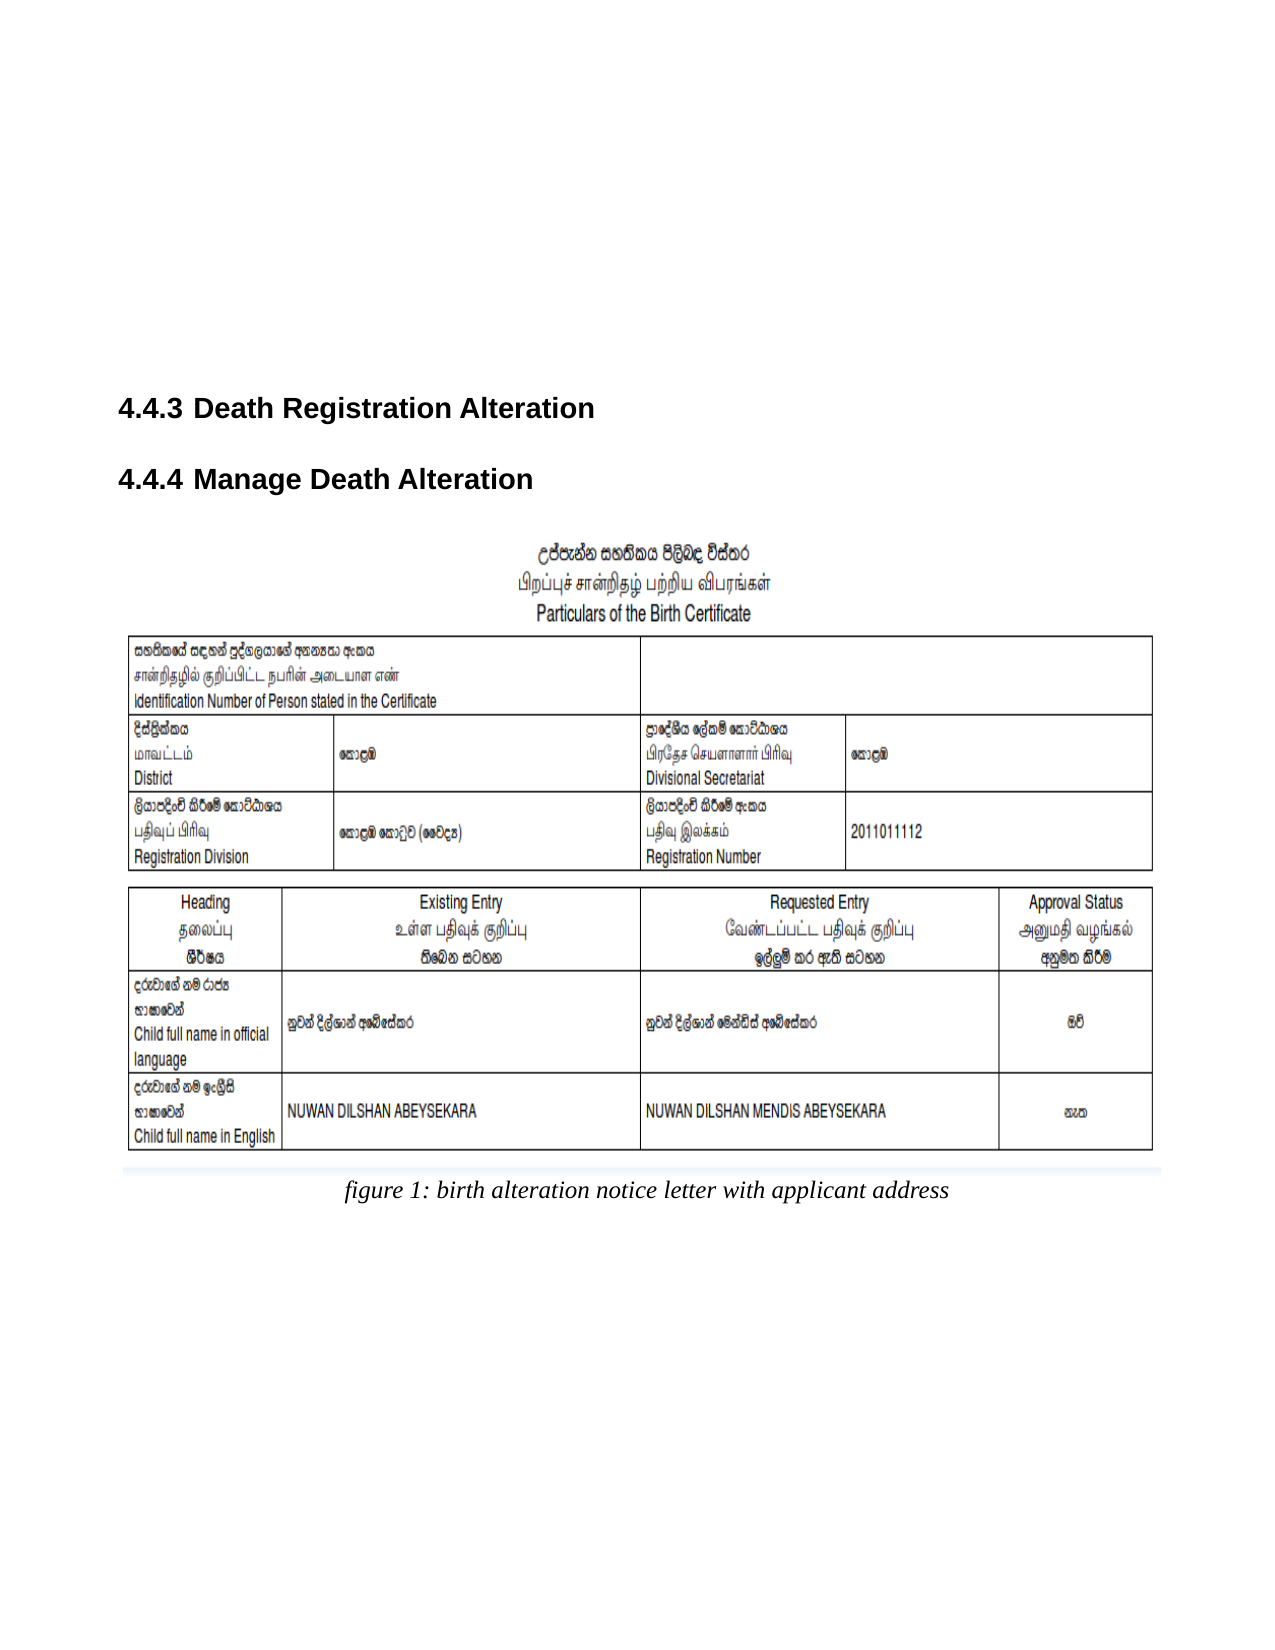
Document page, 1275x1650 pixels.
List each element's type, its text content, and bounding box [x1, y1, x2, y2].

picture [122, 507, 1162, 1176]
text figure 1: birth alteration notice letter with applicant address [123, 1176, 1162, 1204]
subtitle Manage Death Alteration [118, 462, 1157, 495]
subtitle Death Registration Alteration [118, 391, 1157, 424]
